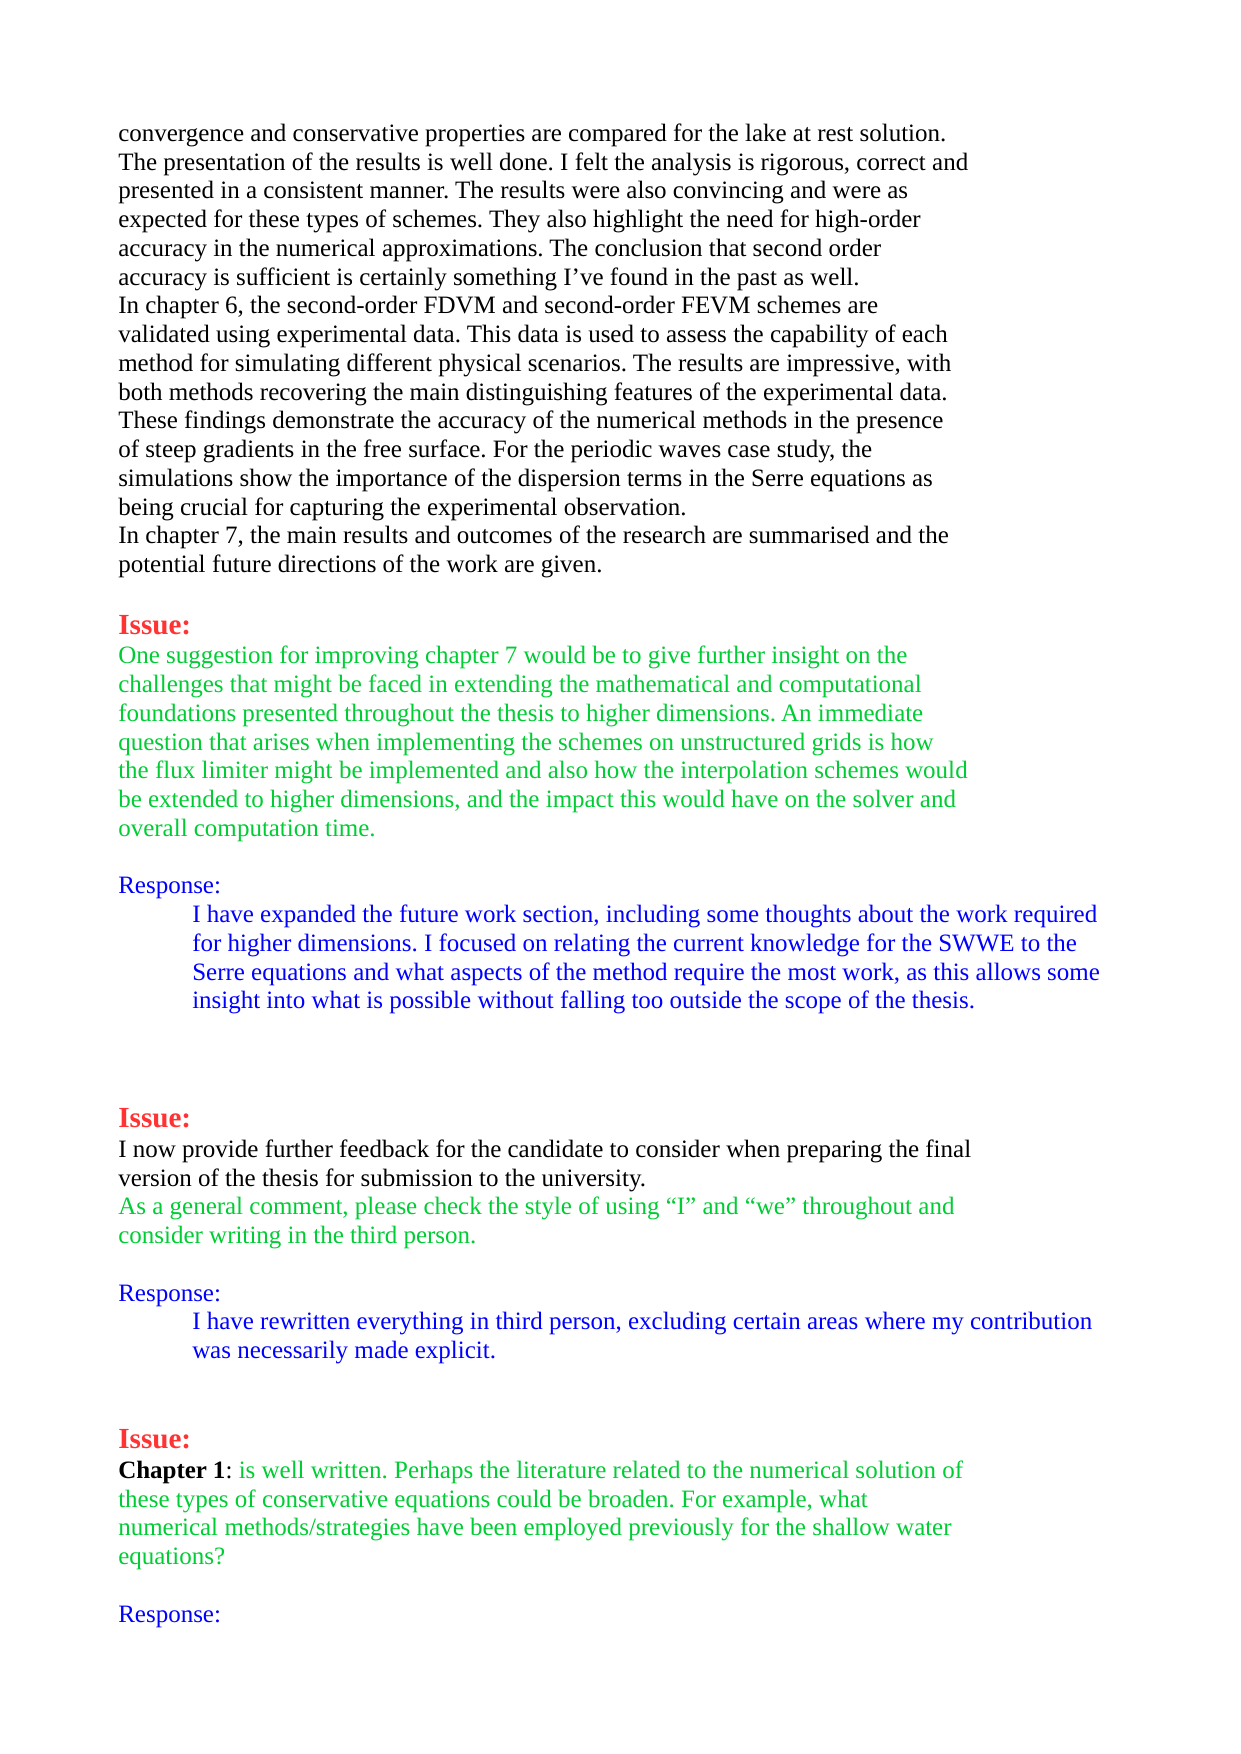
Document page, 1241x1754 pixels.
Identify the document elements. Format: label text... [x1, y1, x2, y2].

text In chapter 6, the second-order FDVM and second-order FEVM schemes are [118, 291, 1122, 319]
text Issue: [118, 1100, 1122, 1134]
text being crucial for capturing the experimental observation. [118, 492, 1122, 521]
text accuracy is sufficient is certainly something I’ve found in the past as well. [118, 262, 1122, 291]
text expected for these types of schemes. They also highlight the need for high-order [118, 204, 1122, 233]
text equations? [118, 1541, 1122, 1570]
text presented in a consistent manner. The results were also convincing and were as [118, 176, 1122, 204]
text consider writing in the third person. [118, 1220, 1122, 1249]
text In chapter 7, the main results and outcomes of the research are summarised and the [118, 521, 1122, 549]
text of steep gradients in the free surface. For the periodic waves case study, the [118, 434, 1122, 463]
text These findings demonstrate the accuracy of the numerical methods in the presence [118, 406, 1122, 434]
text Chapter 1: is well written. Perhaps the literature related to the numerical solution of [118, 1455, 1122, 1484]
text these types of conservative equations could be broaden. For example, what [118, 1484, 1122, 1512]
text The presentation of the results is well done. I felt the analysis is rigorous, correct and [118, 147, 1122, 176]
text As a general comment, please check the style of using “I” and “we” throughout and [118, 1191, 1122, 1220]
text Issue: [118, 607, 1122, 640]
text numerical methods/strategies have been employed previously for the shallow water [118, 1512, 1122, 1541]
text challenges that might be faced in extending the mathematical and computational [118, 669, 1122, 698]
text the flux limiter might be implemented and also how the interpolation schemes would [118, 755, 1122, 784]
text foundations presented throughout the thesis to higher dimensions. An immediate [118, 698, 1122, 727]
text I have rewritten everything in third person, excluding certain areas where my contribution was necessarily made explicit. [192, 1306, 1122, 1364]
text Response: [118, 1278, 1122, 1306]
text convergence and conservative properties are compared for the lake at rest solution. [118, 118, 1122, 147]
text overall computation time. [118, 813, 1122, 842]
text be extended to higher dimensions, and the impact this would have on the solver and [118, 784, 1122, 813]
text potential future directions of the work are given. [118, 549, 1122, 578]
text version of the thesis for submission to the university. [118, 1163, 1122, 1191]
text accuracy in the numerical approximations. The conclusion that second order [118, 233, 1122, 262]
text One suggestion for improving chapter 7 would be to give further insight on the [118, 640, 1122, 669]
text I have expanded the future work section, including some thoughts about the work required for higher dimensions. I focused on relating the current knowledge for the SWWE to the Serre equations and what aspects of the method require the most work, as this allows some insight into what is possible without falling too outside the scope of the thesis. [192, 899, 1122, 1014]
text method for simulating different physical scenarios. The results are impressive, with [118, 348, 1122, 377]
text I now provide further feedback for the candidate to consider when preparing the final [118, 1134, 1122, 1163]
text Issue: [118, 1421, 1122, 1455]
text question that arises when implementing the schemes on unstructured grids is how [118, 727, 1122, 755]
text both methods recovering the main distinguishing features of the experimental data. [118, 377, 1122, 406]
text Response: [118, 1599, 1122, 1627]
text simulations show the importance of the dispersion terms in the Serre equations as [118, 463, 1122, 492]
text validated using experimental data. This data is used to assess the capability of each [118, 319, 1122, 348]
text Response: [118, 870, 1122, 899]
